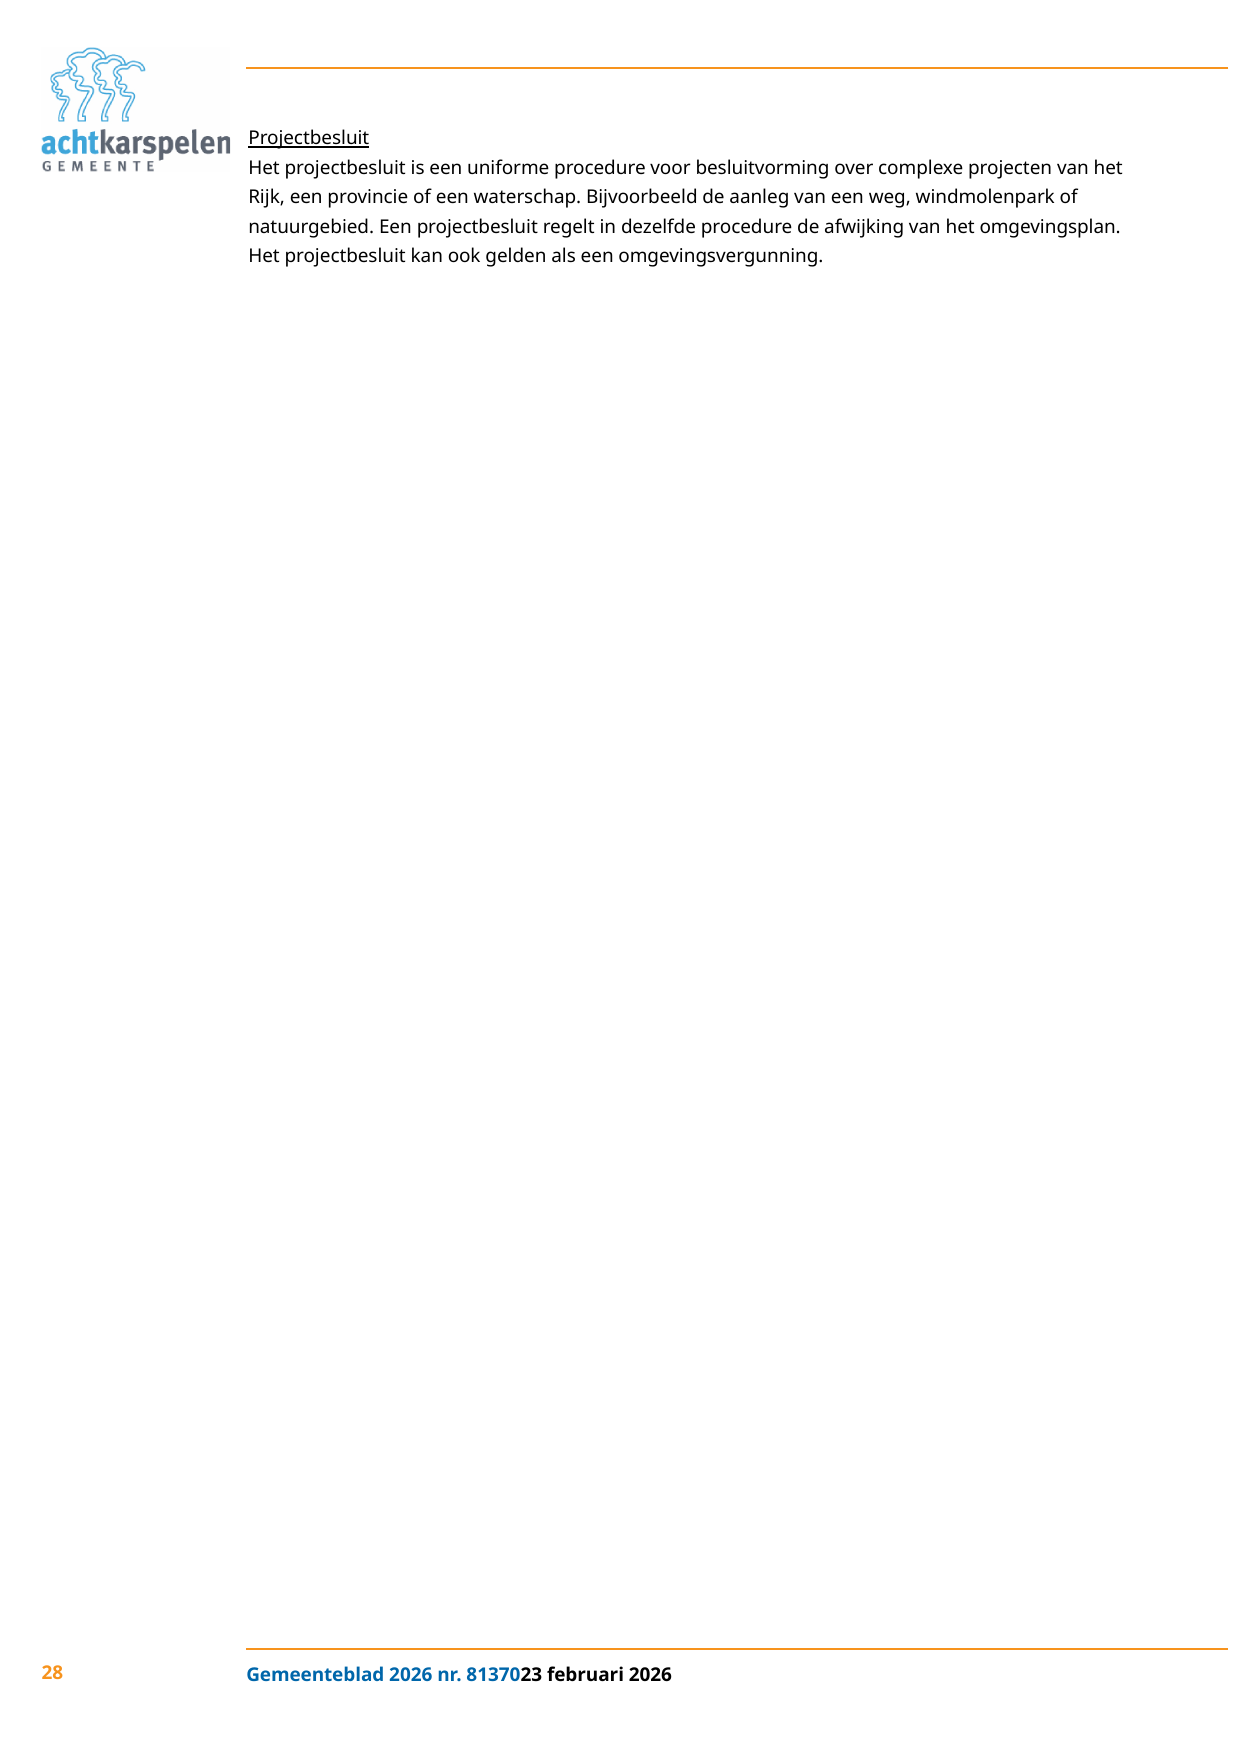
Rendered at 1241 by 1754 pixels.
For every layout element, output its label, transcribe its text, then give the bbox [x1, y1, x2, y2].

text Het projectbesluit is een uniforme procedure voor besluitvorming over complexe projecten van het Rijk, een provincie of een waterschap. Bijvoorbeeld de aanleg van een weg, windmolenpark of natuurgebied. Een projectbesluit regelt in dezelfde procedure de afwijking van het omgevingsplan. Het projectbesluit kan ook gelden als een omgevingsvergunning. [248, 154, 1152, 268]
text Projectbesluit [248, 124, 1152, 150]
picture [41, 47, 231, 172]
